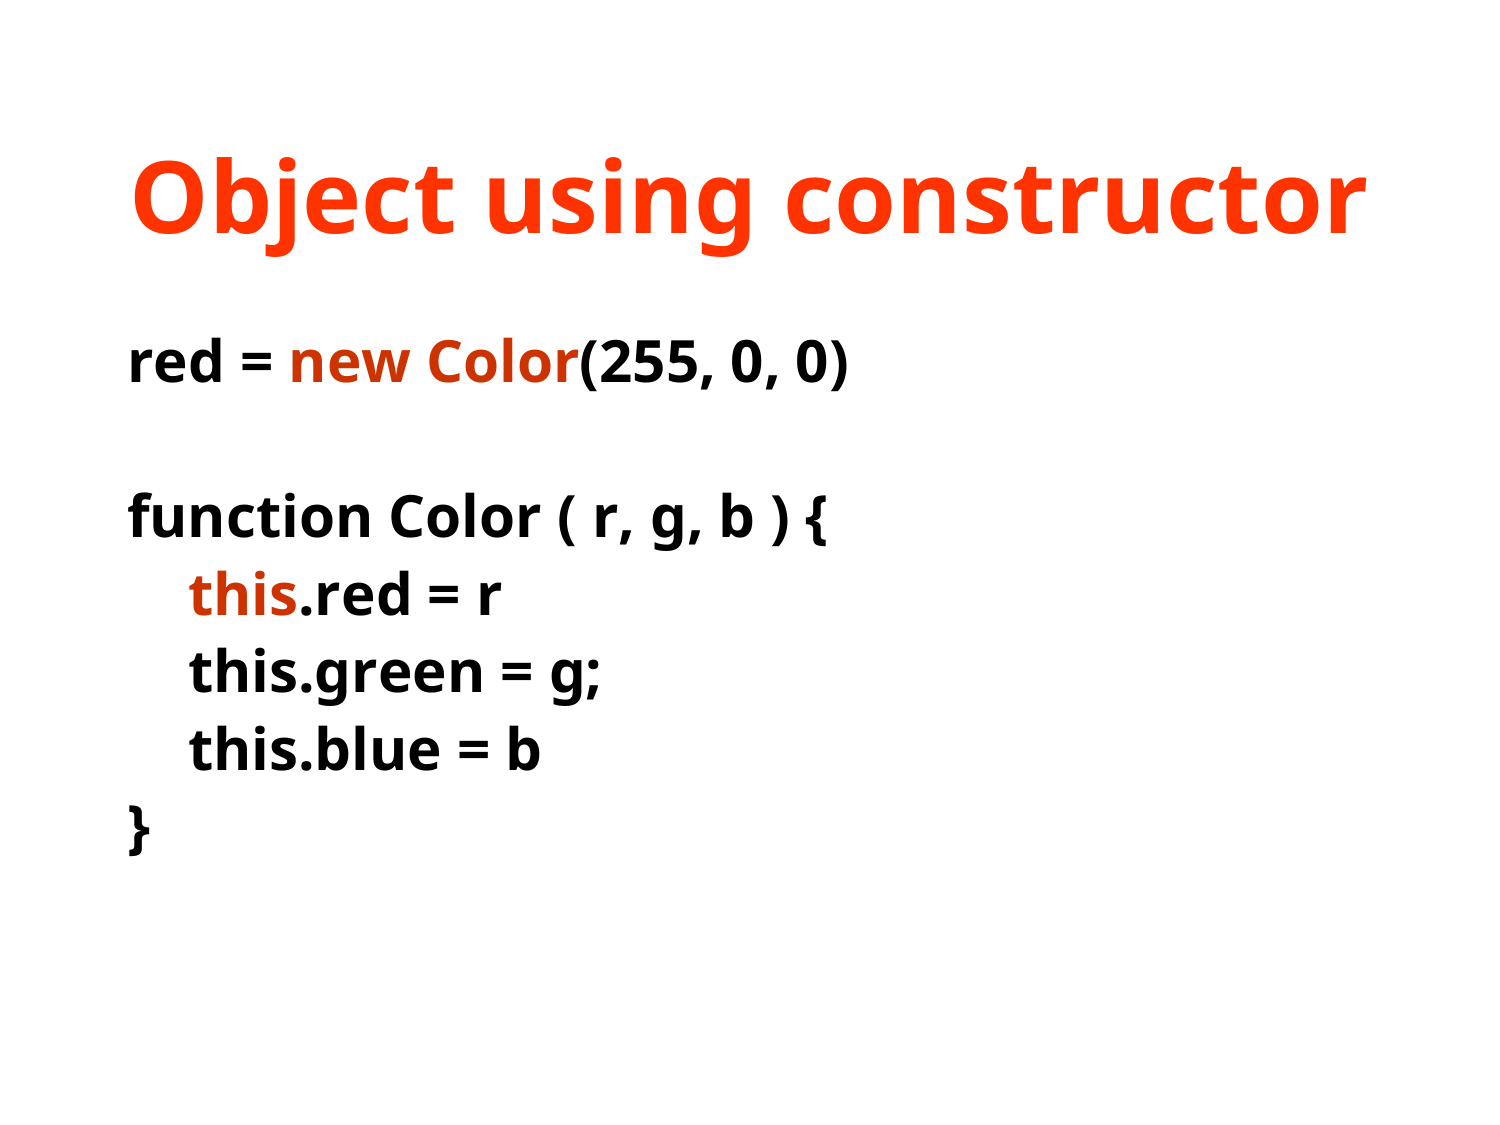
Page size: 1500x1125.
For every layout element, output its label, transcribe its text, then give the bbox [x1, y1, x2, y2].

list red = new Color(255, 0, 0) function Color ( r, g, b ) { this.red = r this.green = g; this.blue = b } [112, 324, 1388, 1101]
title Object using constructor [112, 99, 1388, 288]
